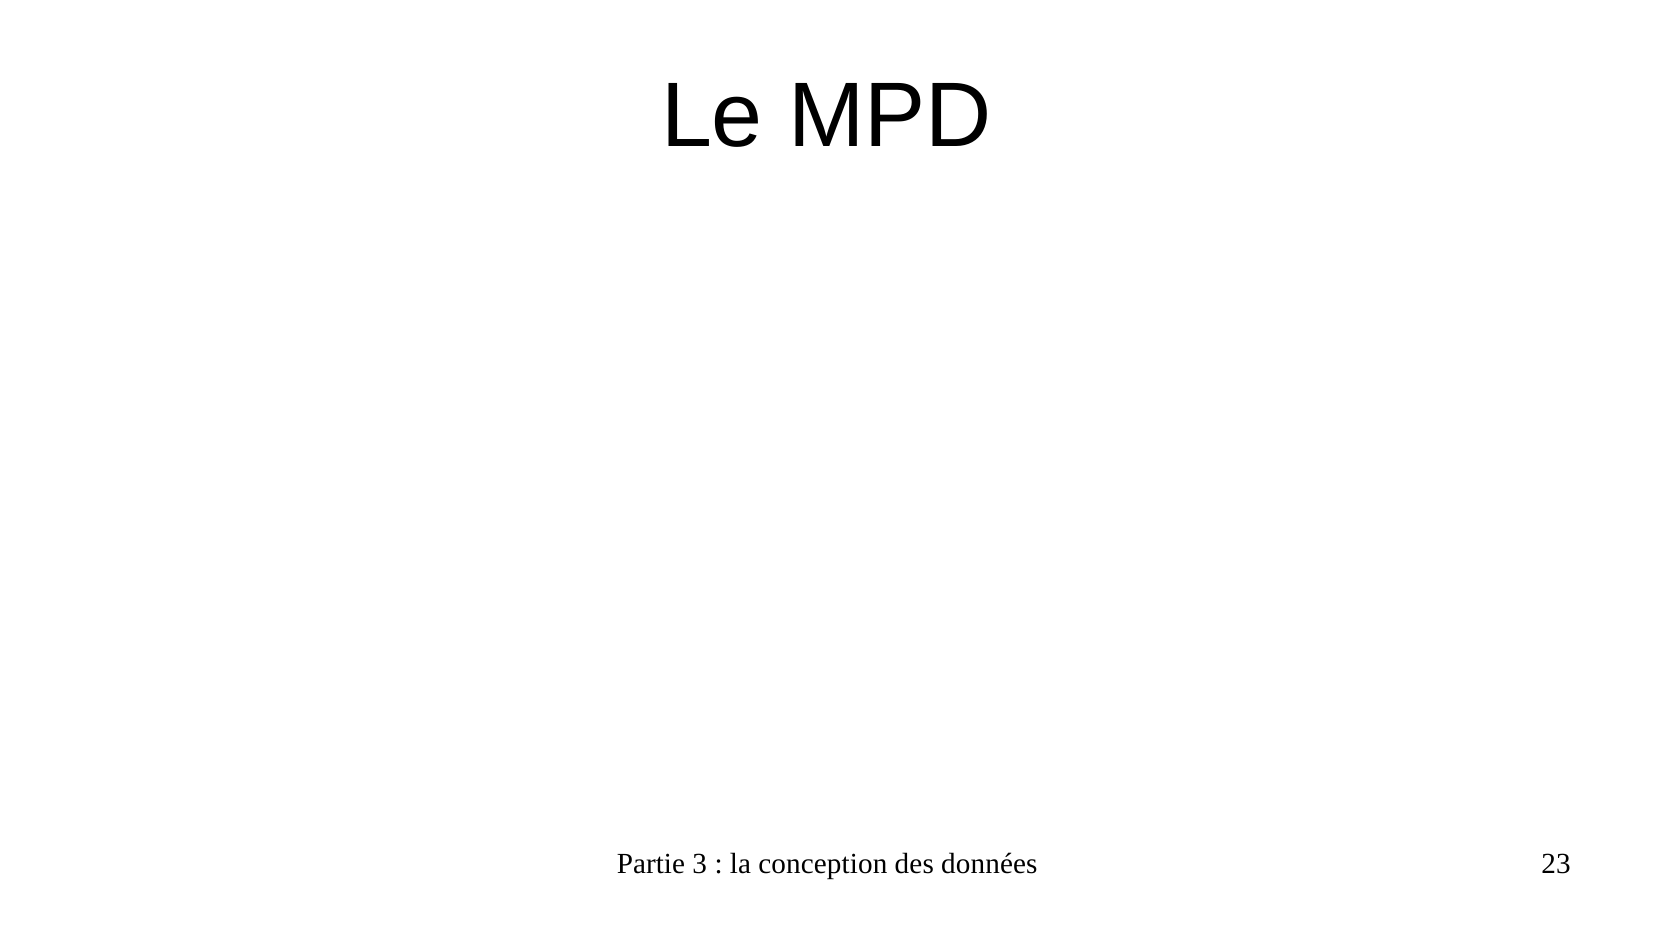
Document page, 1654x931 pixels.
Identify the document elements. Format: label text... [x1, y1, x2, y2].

title Le MPD [82, 37, 1571, 193]
